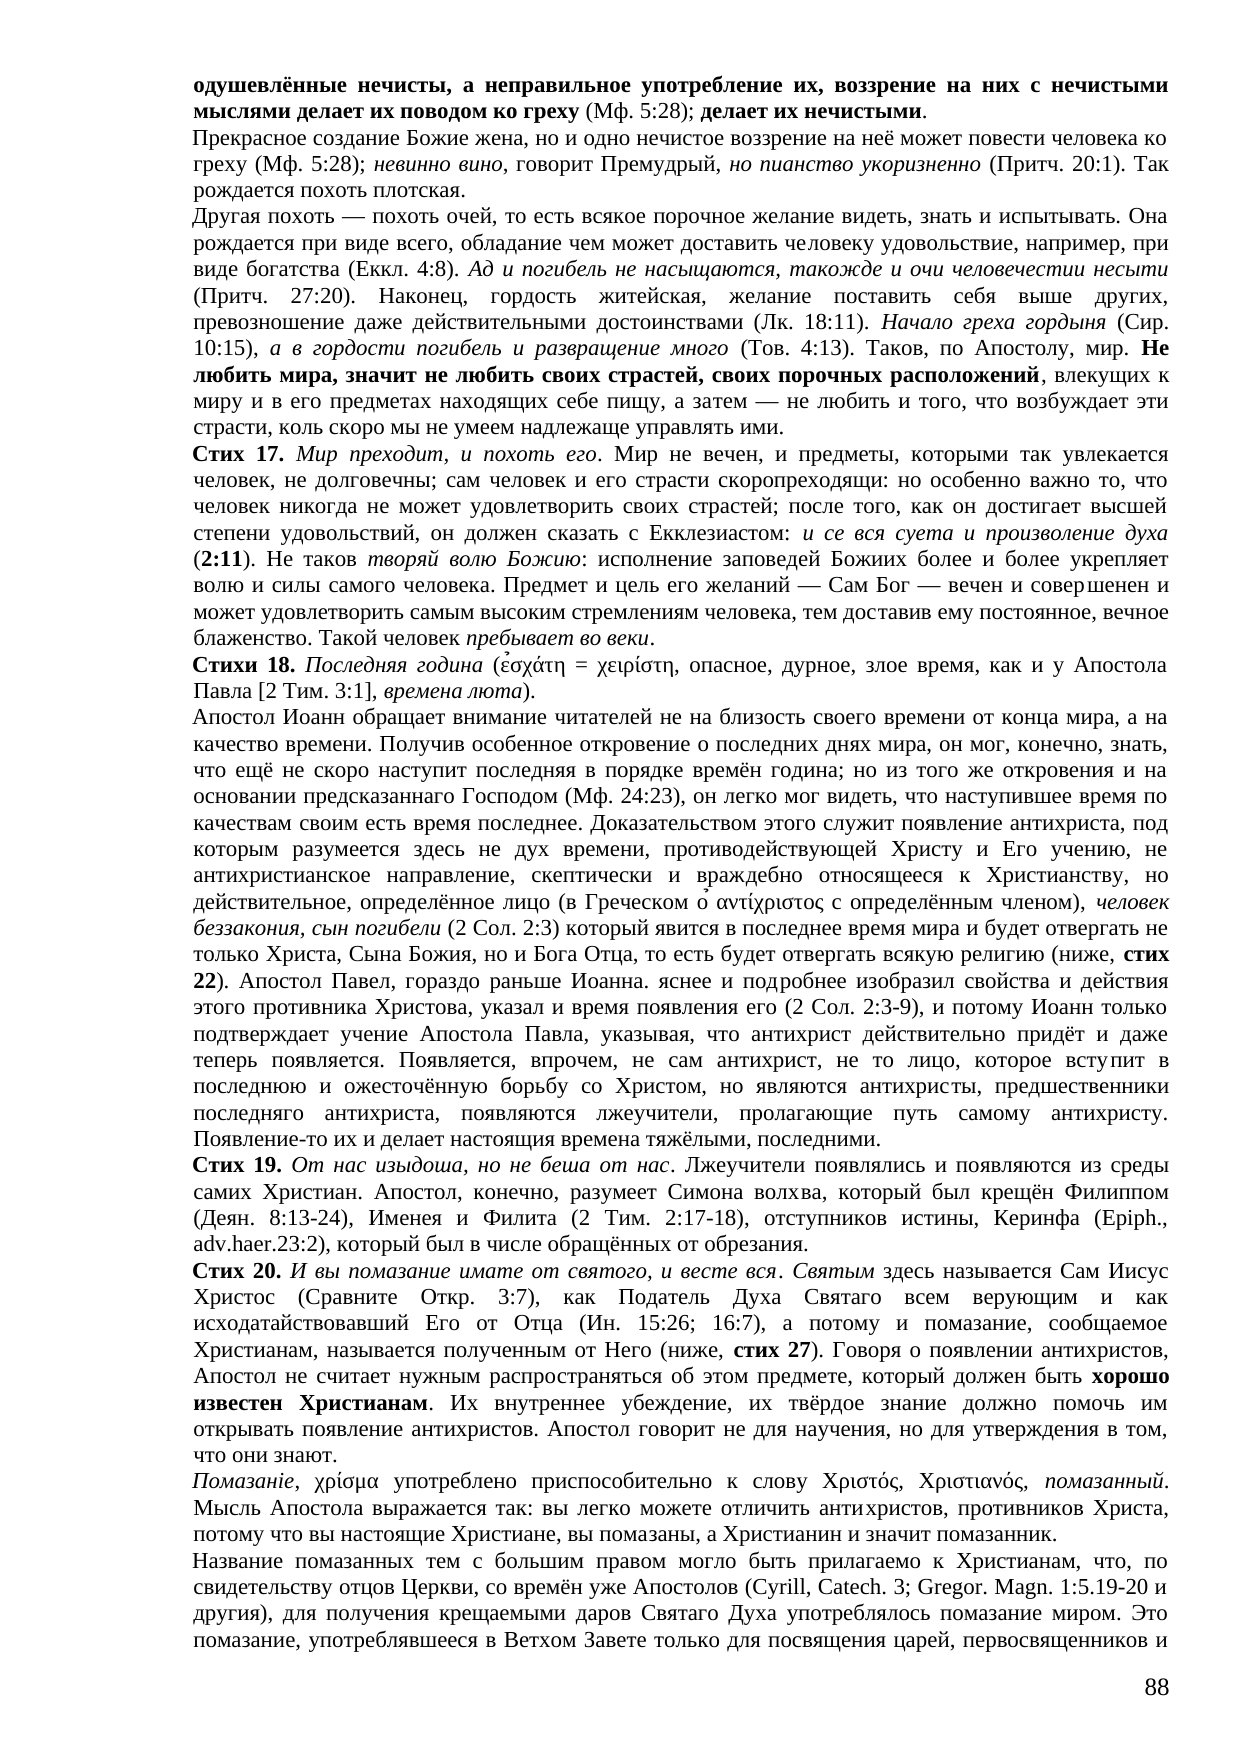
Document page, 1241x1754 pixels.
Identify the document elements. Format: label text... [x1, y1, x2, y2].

text Другая похоть — похоть очей, то есть всякое порочное желание видеть, знать и испытывать. Она рождается при виде всего, обладание чем может доставить че­ловеку удовольствие, например, при виде богатства (Еккл. 4:8). Ад и погибель не насыщаются, такожде и очи человечестии несыти (Притч. 27:20). Наконец, гордость житейская, желание поставить себя выше других, превозношение даже действительными достоинствами (Лк. 18:11). Начало греха гордыня (Сир. 10:15), а в гордости погибель и развращение много (Тов. 4:13). Таков, по Апостолу, мир. Не любить мира, значит не любить своих страстей, своих порочных расположений, влекущих к миру и в его предметах находящих себе пищу, а за­тем — не любить и того, что возбуждает эти страсти, коль скоро мы не умеем надлежаще управлять ими. [192, 203, 1169, 440]
text Стих 17. Мир преходит, и похоть его. Мир не вечен, и предметы, которыми так увлекается человек, не долговечны; сам человек и его страсти скоропреходящи: но особенно важно то, что человек никогда не может удовлетворить своих страстей; после того, как он достигает высшей степени удовольствий, он должен сказать с Екклезиастом: и се вся суета и произволение духа (2:11). Не таков творяй волю Божию: исполнение заповедей Божиих более и более укрепляет волю и силы самого человека. Предмет и цель его желаний — Сам Бог — вечен и совер­шенен и может удовлетворить самым высоким стремлениям человека, тем дос­тавив ему постоянное, вечное блаженство. Такой человек пребывает во веки. [192, 440, 1169, 651]
text Стихи 18. Последняя година (ε̉σχάτη = χειρίστη, опасное, дурное, злое время, как и у Апостола Павла [2 Тим. 3:1], времена люта). [192, 651, 1169, 703]
text Прекрасное создание Божие жена, но и одно нечистое воззрение на неё может повести человека ко греху (Мф. 5:28); невинно вино, говорит Премудрый, но пианство укоризненно (Притч. 20:1). Так рождается похоть плотская. [192, 123, 1169, 203]
text Помазаніе, χρίσμα употреблено приспособительно к слову Χριστός, Χριστιανός, помазанный. Мысль Апостола выражается так: вы легко можете отличить анти­христов, противников Христа, потому что вы настоящие Христиане, вы пома­заны, а Христианин и значит помазанник. [192, 1468, 1169, 1547]
text одушевлённые нечисты, а неправильное употребление их, воззрение на них с нечистыми мыслями делает их поводом ко греху (Мф. 5:28); делает их нечистыми. [192, 71, 1169, 123]
text Стих 20. И вы помазание имате от святого, и весте вся. Святым здесь называ­ется Сам Иисус Христос (Сравните Откр. 3:7), как Податель Духа Святаго всем верующим и как исходатайствовавший Его от Отца (Ин. 15:26; 16:7), а потому и помазание, сообщаемое Христианам, называется полученным от Него (ниже, стих 27). Говоря о появлении антихристов, Апостол не считает нужным распро­страняться об этом предмете, который должен быть хорошо известен Христианам. Их внутреннее убеждение, их твёрдое знание должно помочь им открывать появление антихристов. Апостол говорит не для научения, но для утверждения в том, что они знают. [192, 1257, 1169, 1468]
text Стих 19. От нас изыдоша, но не беша от нас. Лжеучители появлялись и по­являются из среды самих Христиан. Апостол, конечно, разумеет Симона волх­ва, который был крещён Филиппом (Деян. 8:13-24), Именея и Филита (2 Тим. 2:17-18), отступников истины, Керинфа (Epiph., adv.haer.23:2), который был в числе обращённых от обрезания. [192, 1151, 1169, 1257]
text Апостол Иоанн обращает внимание читателей не на близость своего времени от конца мира, а на качество времени. Получив особенное откровение о последних днях мира, он мог, конечно, знать, что ещё не скоро наступит последняя в порядке времён година; но из того же откровения и на основании предсказаннаго Господом (Мф. 24:23), он легко мог видеть, что наступившее время по каче­ствам своим есть время последнее. Доказательством этого служит появление антихриста, под которым разумеется здесь не дух времени, противодействующей Христу и Его учению, не антихристианское направление, скептически и враж­дебно относящееся к Христианству, но действительное, определённое лицо (в Греческом о̉ αντίχριστος с определённым членом), человек беззакония, сын погибели (2 Сол. 2:3) который явится в последнее время мира и будет отвергать не только Христа, Сына Божия, но и Бога Отца, то есть будет отвергать всякую религию (ниже, стих 22). Апостол Павел, гораздо раньше Иоанна. яснее и под­робнее изобразил свойства и действия этого противника Христова, указал и время появления его (2 Сол. 2:3-9), и потому Иоанн только подтверждает учение Апостола Павла, указывая, что антихрист действительно придёт и даже теперь появляется. Появляется, впрочем, не сам антихрист, не то лицо, которое всту­пит в последнюю и ожесточённую борьбу со Христом, но являются антихрис­ты, предшественники последняго антихриста, появляются лжеучители, пролагающие путь самому антихристу. Появление-то их и делает настоящия времена тяжёлыми, последними. [192, 703, 1169, 1151]
text Название помазанных тем с большим правом могло быть прилагаемо к Христианам, что, по свидетельству отцов Церкви, со времён уже Апостолов (Cyrill, Catech. 3; Gregor. Magn. 1:5.19-20 и другия), для получения крещаемыми даров Святаго Духа употреблялось помазание миром. Это помазание, употреблявшееся в Ветхом Завете только для посвящения царей, первосвященников и [192, 1547, 1169, 1652]
